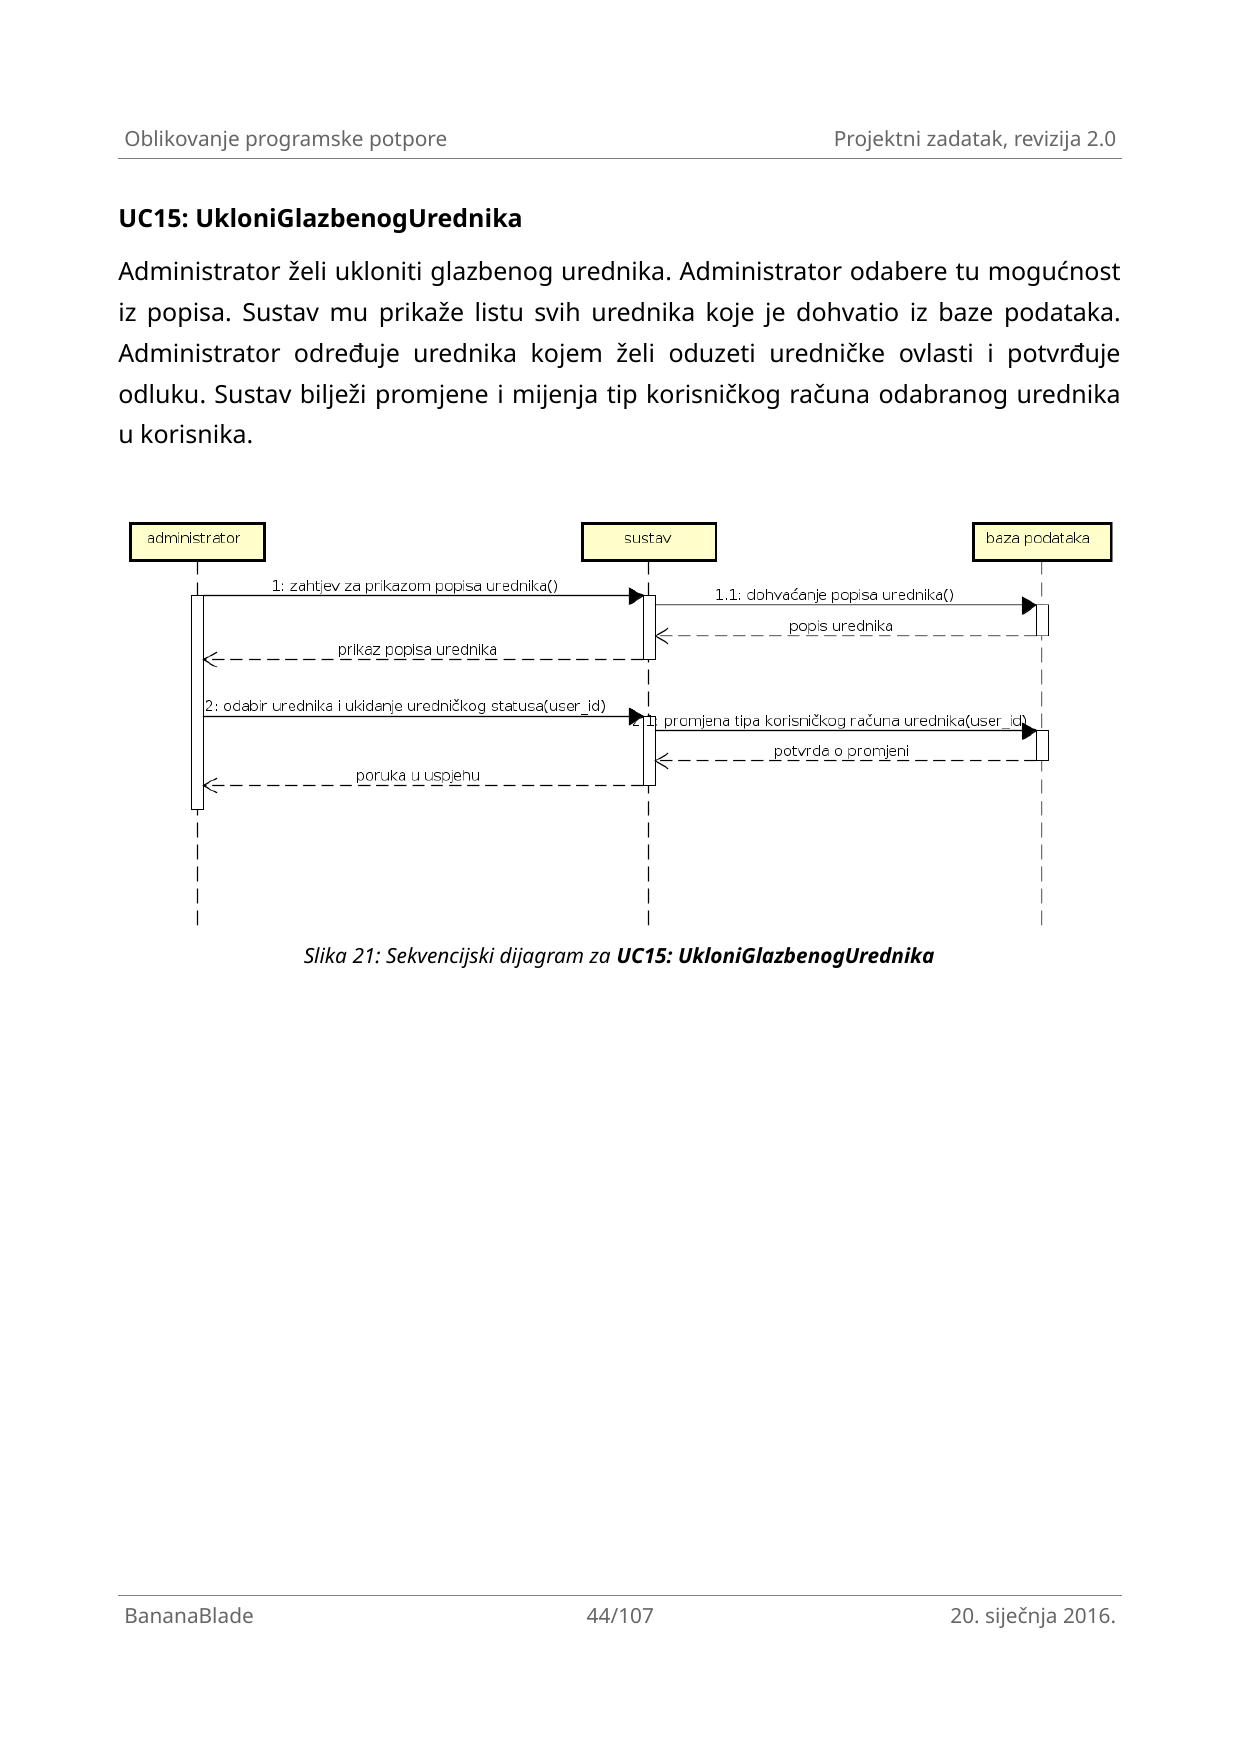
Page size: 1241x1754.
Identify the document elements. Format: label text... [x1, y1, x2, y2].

subtitle UC15: UkloniGlazbenogUrednika [118, 201, 1122, 234]
text Slika 21: Sekvencijski dijagram za UC15: UkloniGlazbenogUrednika [118, 936, 1122, 969]
picture [118, 511, 1123, 936]
text Administrator želi ukloniti glazbenog urednika. Administrator odabere tu mogućnost iz popisa. Sustav mu prikaže listu svih urednika koje je dohvatio iz baze podataka. Administrator određuje urednika kojem želi oduzeti uredničke ovlasti i potvrđuje odluku. Sustav bilježi promjene i mijenja tip korisničkog računa odabranog urednika u korisnika. [118, 254, 1122, 451]
